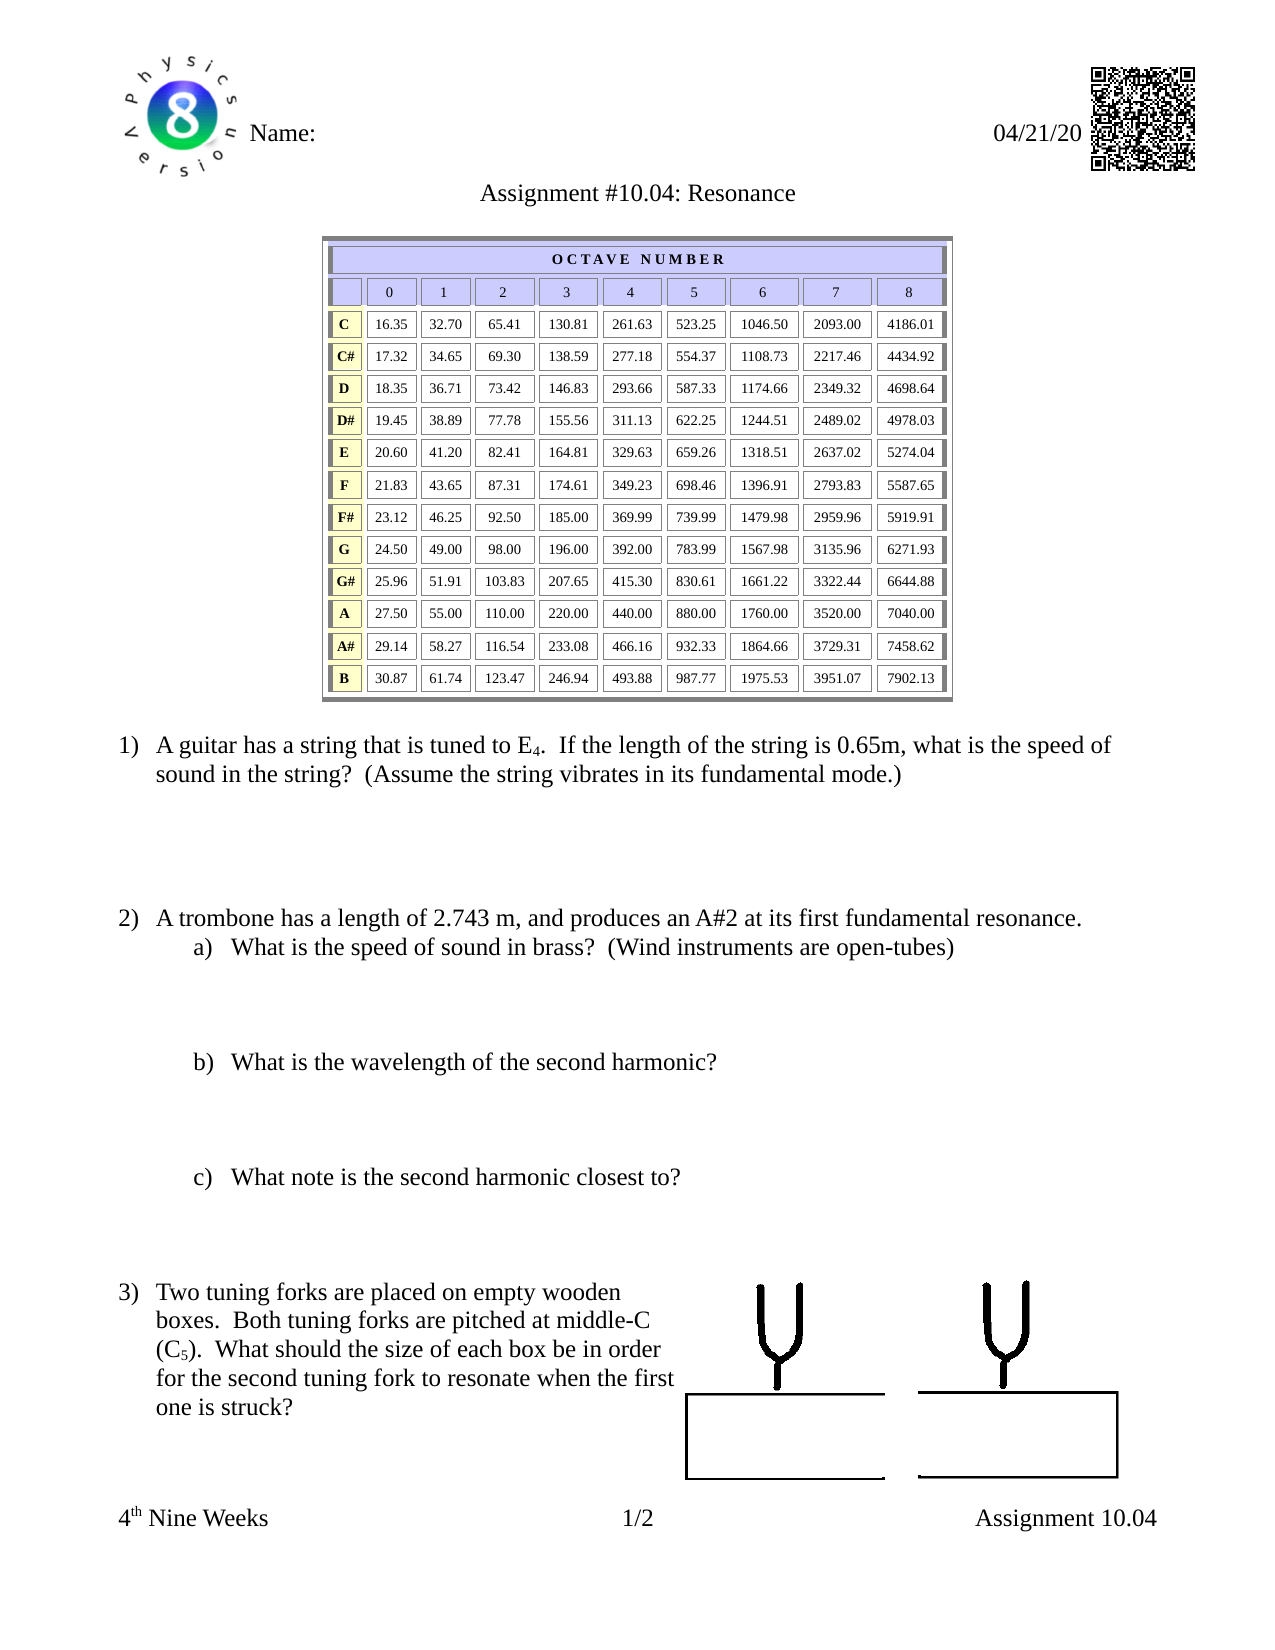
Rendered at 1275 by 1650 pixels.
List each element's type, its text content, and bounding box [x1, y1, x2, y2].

table_cell 2959.96 [801, 498, 874, 530]
table_cell 2793.83 [801, 466, 874, 498]
table_header [328, 241, 947, 246]
table_cell 2093.00 [801, 305, 874, 337]
table_cell 8 [874, 274, 947, 305]
text Assignment #10.04: Resonance [118, 176, 1157, 207]
table_cell 392.00 [600, 530, 664, 563]
table_cell 783.99 [664, 530, 728, 563]
table_cell 698.46 [664, 466, 728, 498]
table_cell A# [328, 627, 364, 659]
table_cell 6271.93 [874, 530, 947, 563]
table_cell 739.99 [664, 498, 728, 530]
table_cell 123.47 [473, 659, 536, 691]
table_cell 87.31 [473, 466, 536, 498]
table_cell [333, 279, 361, 305]
table_cell 1396.91 [728, 466, 801, 498]
table_cell 369.99 [600, 498, 664, 530]
table_cell C# [328, 337, 364, 369]
list What is the speed of sound in brass? (Wind instruments are open-tubes) [193, 932, 1157, 961]
table_cell 146.83 [536, 370, 600, 402]
table_cell 2637.02 [801, 434, 874, 466]
table_cell 5587.65 [874, 466, 947, 498]
table_cell 1318.51 [728, 434, 801, 466]
table_cell 46.25 [418, 498, 473, 530]
table_cell 19.45 [364, 402, 418, 434]
table_cell 43.65 [418, 466, 473, 498]
table_cell 82.41 [473, 434, 536, 466]
table_cell 1760.00 [728, 595, 801, 627]
table_cell 5274.04 [874, 434, 947, 466]
table_cell 2349.32 [801, 370, 874, 402]
table_cell 5919.91 [874, 498, 947, 530]
table_cell 830.61 [664, 563, 728, 595]
table_cell 164.81 [536, 434, 600, 466]
table_cell C [328, 305, 364, 337]
table_cell 6644.88 [874, 563, 947, 595]
table_cell 932.33 [664, 627, 728, 659]
table_cell 207.65 [536, 563, 600, 595]
table_cell 3729.31 [801, 627, 874, 659]
table_cell 196.00 [536, 530, 600, 563]
table_cell 61.74 [418, 659, 473, 691]
table_cell 98.00 [473, 530, 536, 563]
table_cell 2489.02 [801, 402, 874, 434]
table_cell 65.41 [473, 305, 536, 337]
table_cell 659.26 [664, 434, 728, 466]
table_cell F [328, 466, 364, 498]
table_cell 55.00 [418, 595, 473, 627]
table_cell 233.08 [536, 627, 600, 659]
table_cell 3322.44 [801, 563, 874, 595]
table_cell G# [328, 563, 364, 595]
table_cell 1174.66 [728, 370, 801, 402]
table_cell 23.12 [364, 498, 418, 530]
list A trombone has a length of 2.743 m, and produces an A#2 at its first fundamental resonance. [118, 903, 1157, 932]
table_cell 30.87 [364, 659, 418, 691]
table_cell 4 [600, 274, 664, 305]
table_cell 77.78 [473, 402, 536, 434]
table_cell 349.23 [600, 466, 664, 498]
table_cell D# [328, 402, 364, 434]
table_cell 293.66 [600, 370, 664, 402]
table_cell 311.13 [600, 402, 664, 434]
table_cell 440.00 [600, 595, 664, 627]
table_cell 7902.13 [874, 659, 947, 691]
table_cell 5 [664, 274, 728, 305]
table_cell 7040.00 [874, 595, 947, 627]
table_cell 41.20 [418, 434, 473, 466]
table_cell 2217.46 [801, 337, 874, 369]
table_cell 1 [418, 274, 473, 305]
table_cell 32.70 [418, 305, 473, 337]
table_cell 174.61 [536, 466, 600, 498]
table_cell D [328, 370, 364, 402]
table_cell 3951.07 [801, 659, 874, 691]
table_cell [328, 274, 364, 305]
table_cell 466.16 [600, 627, 664, 659]
table_cell 7 [801, 274, 874, 305]
table_cell 110.00 [473, 595, 536, 627]
table_cell 261.63 [600, 305, 664, 337]
table_cell E [328, 434, 364, 466]
table_cell 20.60 [364, 434, 418, 466]
table_cell 1108.73 [728, 337, 801, 369]
table_cell 73.42 [473, 370, 536, 402]
table_cell 493.88 [600, 659, 664, 691]
table_cell B [328, 659, 364, 691]
table_cell A [328, 595, 364, 627]
table_cell 1567.98 [728, 530, 801, 563]
table_cell 1479.98 [728, 498, 801, 530]
list What note is the second harmonic closest to? [193, 1162, 1157, 1191]
table_cell 18.35 [364, 370, 418, 402]
table_cell 17.32 [364, 337, 418, 369]
table_cell 1046.50 [728, 305, 801, 337]
table_header O C T A V E N U M B E R [333, 247, 942, 273]
table_cell 1864.66 [728, 627, 801, 659]
table_cell 103.83 [473, 563, 536, 595]
table_cell 58.27 [418, 627, 473, 659]
table_cell 3135.96 [801, 530, 874, 563]
table_cell 220.00 [536, 595, 600, 627]
table_cell F# [328, 498, 364, 530]
table_cell 246.94 [536, 659, 600, 691]
table_cell 4186.01 [874, 305, 947, 337]
table_cell 3 [536, 274, 600, 305]
table_cell 4698.64 [874, 370, 947, 402]
table_cell 116.54 [473, 627, 536, 659]
table_cell 523.25 [664, 305, 728, 337]
table_cell 155.56 [536, 402, 600, 434]
table_cell G [328, 530, 364, 563]
table_cell 69.30 [473, 337, 536, 369]
list A guitar has a string that is tuned to E4. If the length of the string is 0.65m, what is the speed of sound in the string? (Assume the string vibrates in its fundamental mode.) [118, 731, 1157, 788]
table_cell 1244.51 [728, 402, 801, 434]
table_cell 1661.22 [728, 563, 801, 595]
table_cell 185.00 [536, 498, 600, 530]
table_cell 329.63 [600, 434, 664, 466]
table_cell 38.89 [418, 402, 473, 434]
list Two tuning forks are placed on empty wooden boxes. Both tuning forks are pitched at middle-C (C5). What should the size of each box be in order for the second tuning fork to resonate when the first one is struck? [118, 1277, 676, 1421]
table_cell 554.37 [664, 337, 728, 369]
table_cell 587.33 [664, 370, 728, 402]
table_cell 130.81 [536, 305, 600, 337]
picture [676, 1268, 1155, 1501]
table_cell 277.18 [600, 337, 664, 369]
table_cell 34.65 [418, 337, 473, 369]
table_cell 2 [473, 274, 536, 305]
table_cell 21.83 [364, 466, 418, 498]
picture [1082, 58, 1203, 179]
table_cell 880.00 [664, 595, 728, 627]
table_cell 4434.92 [874, 337, 947, 369]
list What is the wavelength of the second harmonic? [193, 1047, 1157, 1076]
table_cell 1975.53 [728, 659, 801, 691]
table_cell 36.71 [418, 370, 473, 402]
table_cell 7458.62 [874, 627, 947, 659]
table_cell 987.77 [664, 659, 728, 691]
table_cell 49.00 [418, 530, 473, 563]
table_cell 4978.03 [874, 402, 947, 434]
table_cell 92.50 [473, 498, 536, 530]
table_cell 16.35 [364, 305, 418, 337]
table_cell 29.14 [364, 627, 418, 659]
table_cell 24.50 [364, 530, 418, 563]
table_cell 138.59 [536, 337, 600, 369]
table_cell 51.91 [418, 563, 473, 595]
table_cell 415.30 [600, 563, 664, 595]
table_cell 27.50 [364, 595, 418, 627]
table_cell 3520.00 [801, 595, 874, 627]
table_cell 6 [728, 274, 801, 305]
table_cell 0 [364, 274, 418, 305]
picture [124, 56, 237, 177]
table_cell 25.96 [364, 563, 418, 595]
table_cell 622.25 [664, 402, 728, 434]
